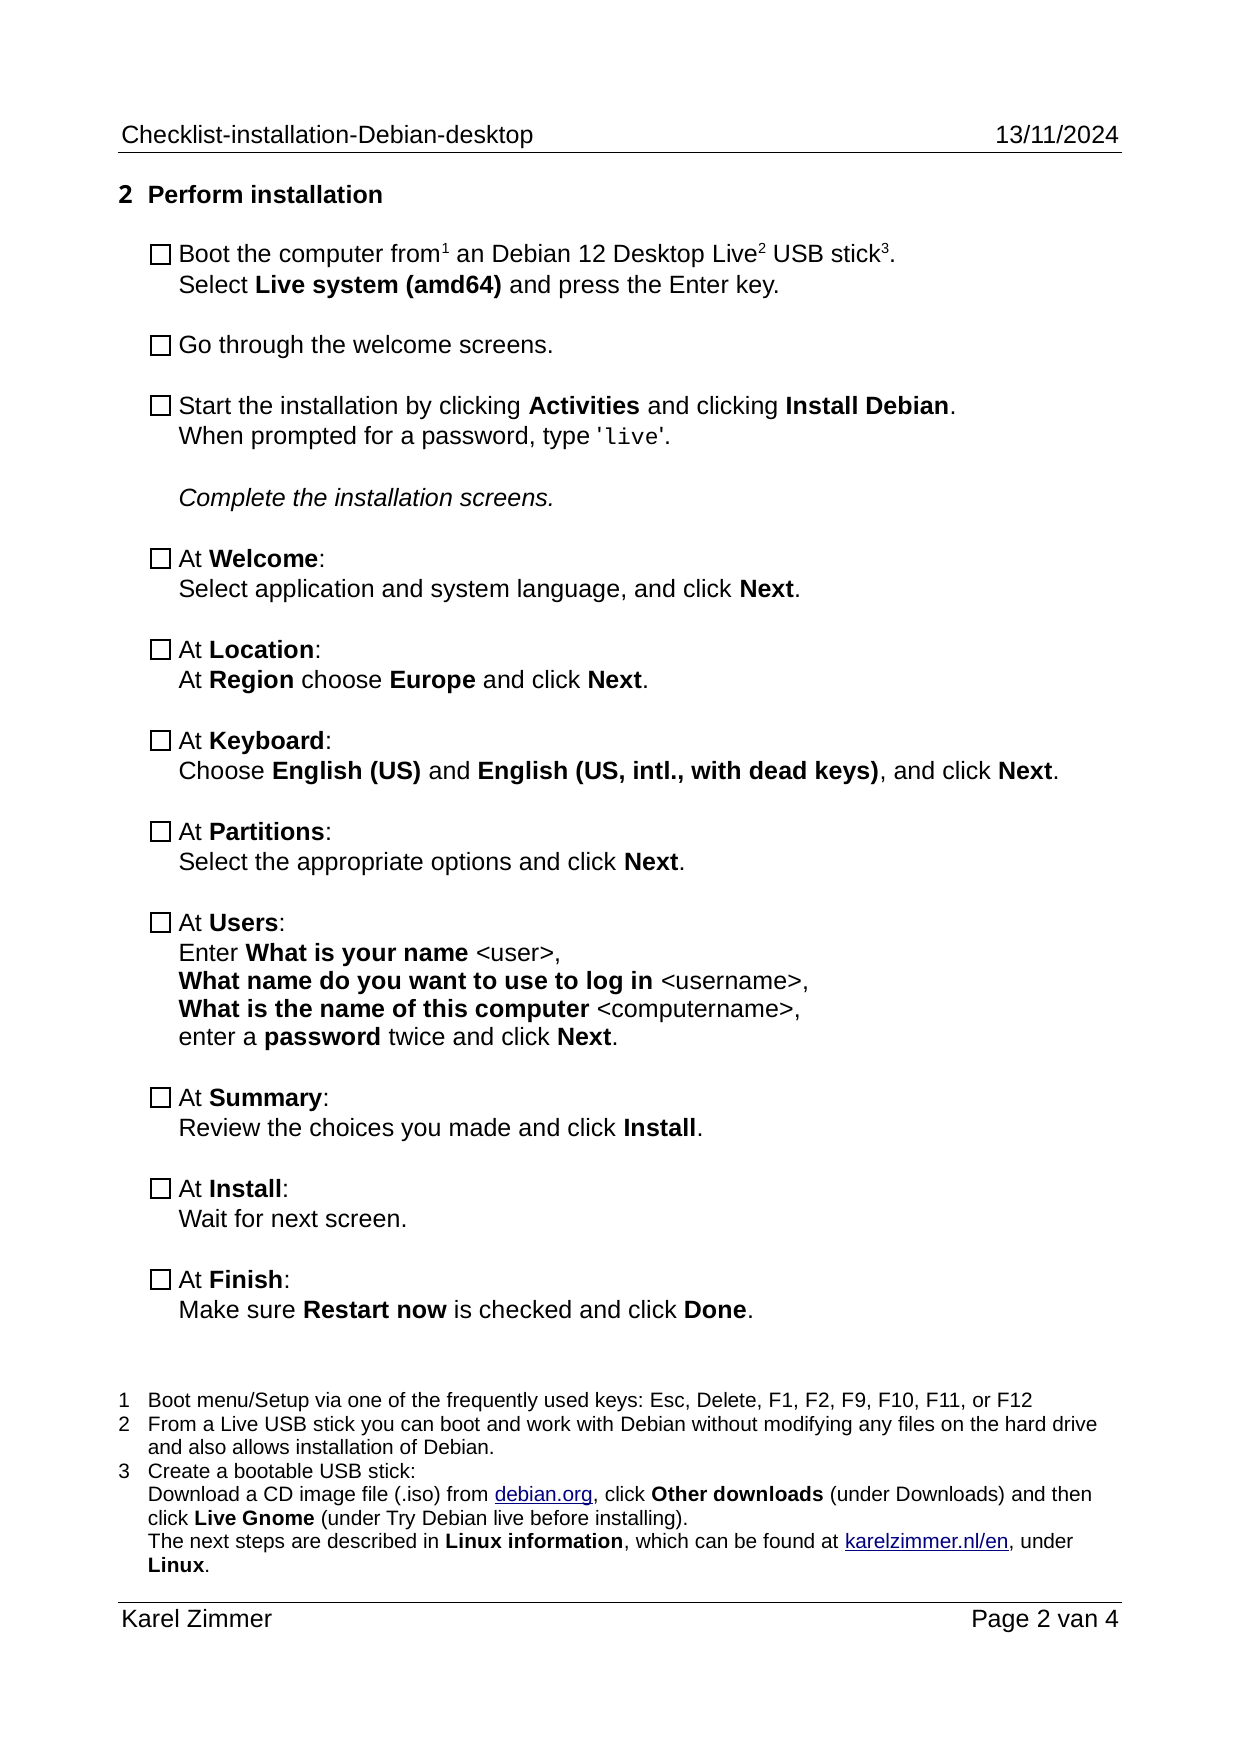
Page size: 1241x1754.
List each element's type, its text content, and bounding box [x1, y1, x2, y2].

table_cell [118, 483, 142, 513]
table_cell Make sure Restart now is checked and click Done. [177, 1295, 1122, 1325]
table_cell At Region choose Europe and click Next. [177, 665, 1122, 695]
table_cell [142, 269, 177, 300]
table_cell [142, 908, 177, 938]
table_cell At Summary: [177, 1083, 1122, 1113]
table_cell Select Live system (amd64) and press the Enter key. [177, 269, 1122, 300]
table_cell [118, 938, 142, 1052]
table_cell [177, 604, 1122, 635]
table_cell [118, 1174, 142, 1204]
table_cell [118, 391, 142, 421]
table_cell [142, 756, 177, 786]
table_cell [142, 544, 177, 574]
table_cell [118, 330, 142, 360]
table_cell [118, 300, 142, 330]
table_cell [177, 1052, 1122, 1082]
table_cell [177, 786, 1122, 817]
table_header [142, 239, 177, 269]
list Perform installation [118, 177, 1122, 211]
table_cell [118, 817, 142, 847]
table_cell [118, 360, 142, 391]
table_cell [142, 421, 177, 453]
table_cell At Partitions: [177, 817, 1122, 847]
table_cell [118, 1083, 142, 1113]
table_cell [118, 269, 142, 300]
table_cell [118, 635, 142, 665]
table_cell [142, 786, 177, 817]
table_cell [142, 453, 177, 483]
table_cell At Keyboard: [177, 726, 1122, 756]
table_cell [118, 1113, 142, 1143]
table_cell [177, 877, 1122, 907]
table_cell [177, 514, 1122, 544]
table_cell [142, 1204, 177, 1234]
table_cell [118, 421, 142, 453]
table_cell [177, 360, 1122, 391]
table_cell At Users: [177, 908, 1122, 938]
table_cell Select the appropriate options and click Next. [177, 847, 1122, 877]
table_cell At Welcome: [177, 544, 1122, 574]
table_cell [118, 908, 142, 938]
table_cell [118, 1295, 142, 1325]
table_cell Start the installation by clicking Activities and clicking Install Debian. [177, 391, 1122, 421]
table_cell [118, 877, 142, 907]
table_cell [142, 1143, 177, 1173]
table_cell [142, 847, 177, 877]
table_cell [118, 665, 142, 695]
table_cell [118, 695, 142, 726]
table_cell [118, 1264, 142, 1295]
table_cell [142, 1234, 177, 1264]
table_cell When prompted for a password, type 'live'. [177, 421, 1122, 453]
table_cell [118, 756, 142, 786]
table_cell [142, 817, 177, 847]
table_cell [118, 514, 142, 544]
table_cell [118, 574, 142, 604]
table_cell [142, 1052, 177, 1082]
table_cell [118, 786, 142, 817]
table_cell [118, 544, 142, 574]
table_cell [142, 695, 177, 726]
table_header [118, 239, 142, 269]
table_cell [142, 938, 177, 1052]
table_cell [118, 453, 142, 483]
table_cell Complete the installation screens. [177, 483, 1122, 513]
table_cell At Install: [177, 1174, 1122, 1204]
table_cell [142, 483, 177, 513]
table_cell [177, 300, 1122, 330]
table_cell [177, 1143, 1122, 1173]
table_cell [142, 514, 177, 544]
table_cell [142, 635, 177, 665]
table_cell [142, 1295, 177, 1325]
table_cell [142, 300, 177, 330]
table_cell [142, 1264, 177, 1295]
table_cell [118, 847, 142, 877]
table_cell [142, 665, 177, 695]
table_cell [142, 330, 177, 360]
table_cell [118, 1052, 142, 1082]
table_cell Choose English (US) and English (US, intl., with dead keys), and click Next. [177, 756, 1122, 786]
table_cell Enter What is your name <user>, What name do you want to use to log in <username>, What is the name of this computer <computername>, enter a password twice and click Next. [177, 938, 1122, 1052]
table_cell [142, 1113, 177, 1143]
table_header Boot the computer from an Debian 12 Desktop Live USB stick. [177, 239, 1122, 269]
table_cell [142, 1174, 177, 1204]
table_cell At Finish: [177, 1264, 1122, 1295]
table_cell [118, 1204, 142, 1234]
table_cell [142, 391, 177, 421]
table_cell At Location: [177, 635, 1122, 665]
table_cell [118, 1143, 142, 1173]
table_cell [142, 1083, 177, 1113]
table_cell [177, 453, 1122, 483]
table_cell Wait for next screen. [177, 1204, 1122, 1234]
table_cell [142, 726, 177, 756]
table_cell [118, 1234, 142, 1264]
table_cell Go through the welcome screens. [177, 330, 1122, 360]
table_cell [142, 604, 177, 635]
table_cell Select application and system language, and click Next. [177, 574, 1122, 604]
table_cell [142, 877, 177, 907]
table_cell [142, 574, 177, 604]
table_cell [118, 726, 142, 756]
table_cell Review the choices you made and click Install. [177, 1113, 1122, 1143]
table_cell [142, 360, 177, 391]
table_cell [177, 1234, 1122, 1264]
table_cell [177, 695, 1122, 726]
table_cell [118, 604, 142, 635]
